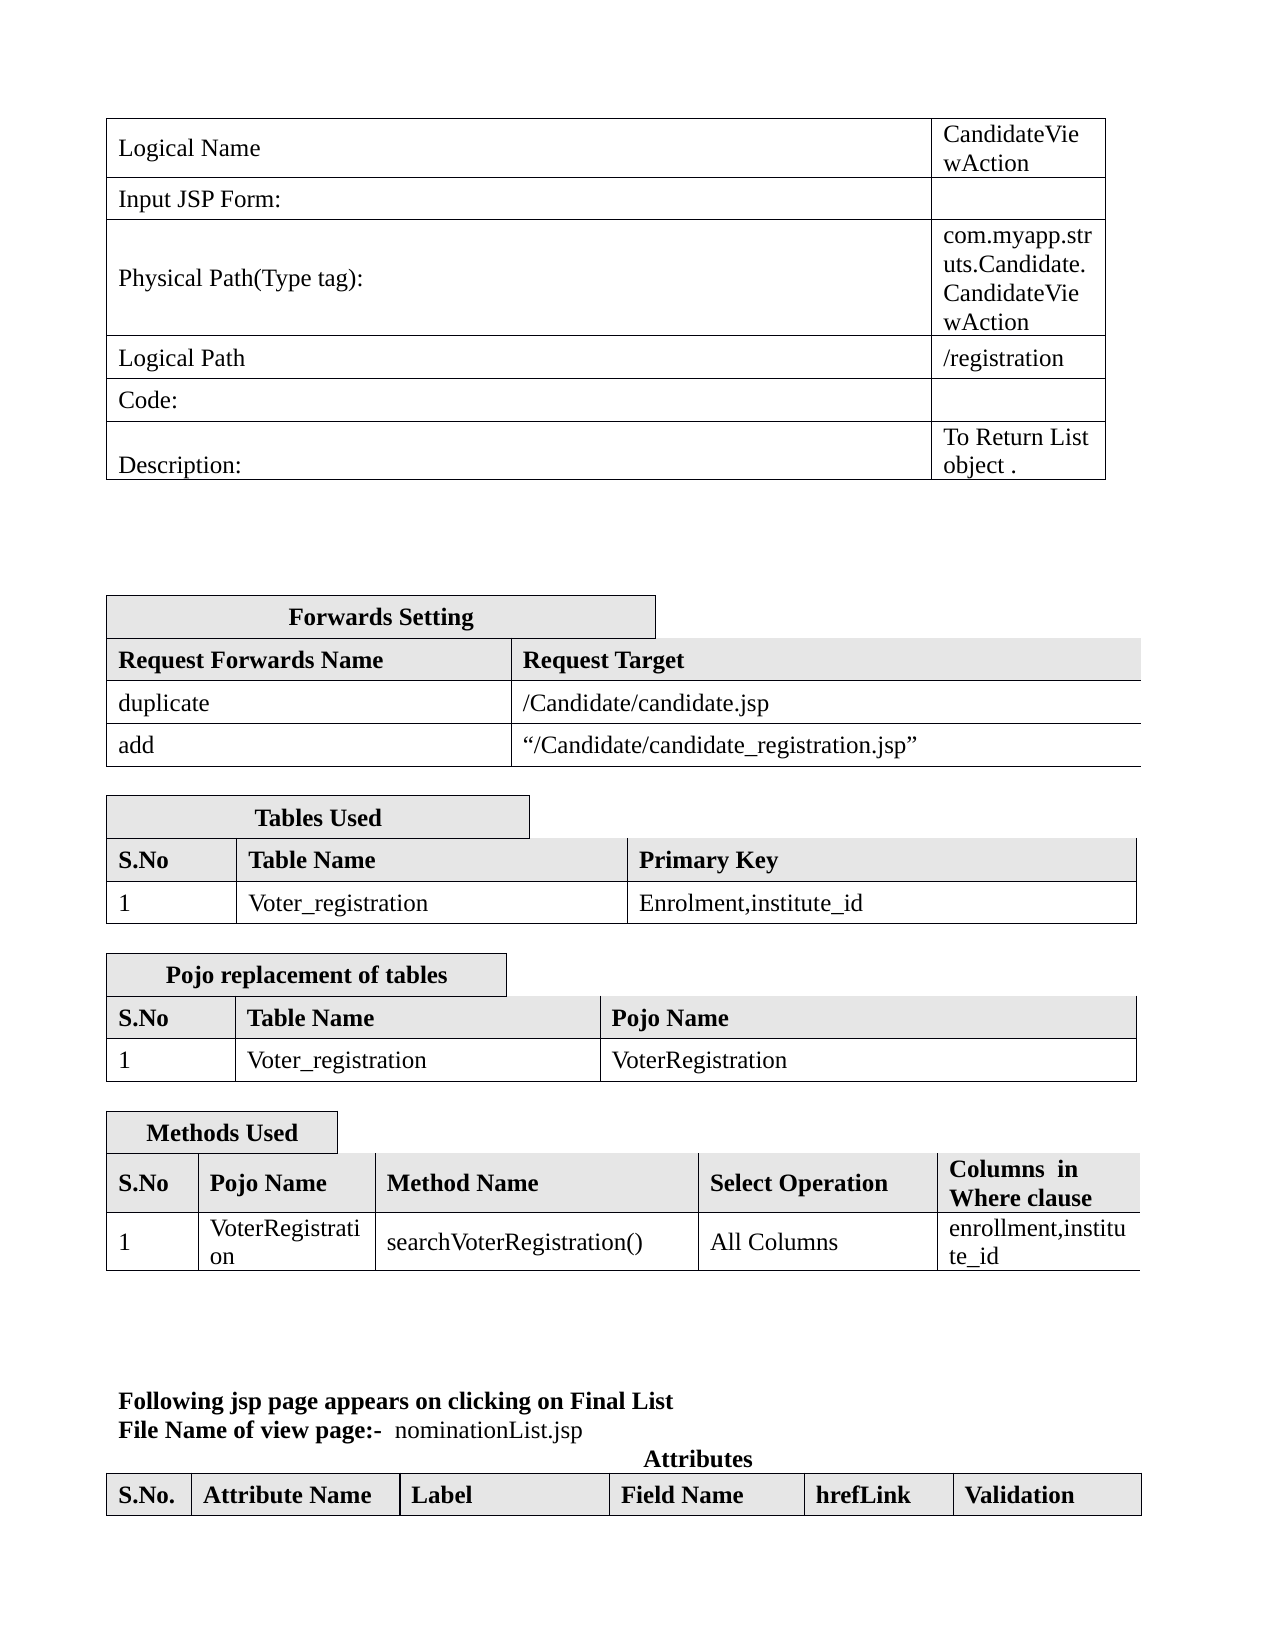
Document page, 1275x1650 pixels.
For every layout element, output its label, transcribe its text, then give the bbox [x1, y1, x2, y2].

text File Name of view page:- nominationList.jsp [118, 1415, 1157, 1444]
table_header Methods Used [107, 1112, 337, 1153]
table_cell S.No [107, 997, 235, 1038]
table_header Forwards Setting [107, 596, 655, 638]
table_cell Pojo Name [199, 1153, 375, 1212]
table_cell S.No [107, 1154, 198, 1212]
table_cell All Columns [699, 1213, 937, 1270]
table_header S.No. [107, 1474, 191, 1515]
table_cell CandidateViewAction [932, 119, 1105, 177]
table_cell enrollment,institute_id [938, 1213, 1140, 1270]
text Following jsp page appears on clicking on Final List [118, 1386, 1157, 1415]
table_cell To Return List object . [932, 422, 1105, 479]
table_cell Code: [107, 379, 931, 421]
table_cell Table Name [237, 838, 627, 881]
text Attributes [118, 1444, 1157, 1472]
table_cell Physical Path(Type tag): [107, 220, 931, 335]
table_cell add [107, 724, 511, 766]
table_cell Request Forwards Name [107, 639, 511, 680]
table_cell Voter_registration [236, 1039, 600, 1081]
table_header hrefLink [805, 1474, 953, 1515]
table_cell Pojo Name [601, 996, 1136, 1038]
table_cell Columns in Where clause [938, 1153, 1140, 1212]
table_cell /registration [932, 336, 1105, 378]
table_cell com.myapp.struts.Candidate.CandidateViewAction [932, 220, 1105, 335]
table_cell searchVoterRegistration() [376, 1213, 698, 1270]
table_cell Method Name [376, 1153, 698, 1212]
table_cell 1 [107, 882, 236, 923]
table_cell Enrolment,institute_id [628, 882, 1136, 923]
table_cell VoterRegistration [199, 1213, 375, 1270]
table_cell Logical Name [107, 119, 931, 177]
table_cell 1 [107, 1213, 198, 1270]
table_cell duplicate [107, 681, 511, 723]
table_cell Logical Path [107, 336, 931, 378]
table_header Tables Used [107, 796, 529, 838]
table_cell [932, 178, 1105, 219]
table_cell [932, 379, 1105, 421]
table_header Label [401, 1474, 609, 1515]
table_cell Description: [107, 422, 931, 479]
table_cell Request Target [512, 638, 1141, 680]
table_header Attribute Name [192, 1474, 399, 1515]
table_cell “/Candidate/candidate_registration.jsp” [512, 724, 1141, 766]
table_cell S.No [107, 839, 236, 881]
table_header Validation [954, 1474, 1141, 1515]
table_cell 1 [107, 1039, 235, 1081]
table_cell Input JSP Form: [107, 178, 931, 219]
table_cell Voter_registration [237, 882, 627, 923]
table_header Pojo replacement of tables [107, 954, 506, 996]
table_cell Select Operation [699, 1153, 937, 1212]
table_cell Table Name [236, 996, 600, 1038]
table_cell VoterRegistration [601, 1039, 1136, 1081]
table_cell /Candidate/candidate.jsp [512, 681, 1141, 723]
table_header Field Name [610, 1474, 804, 1515]
table_cell Primary Key [628, 838, 1136, 881]
